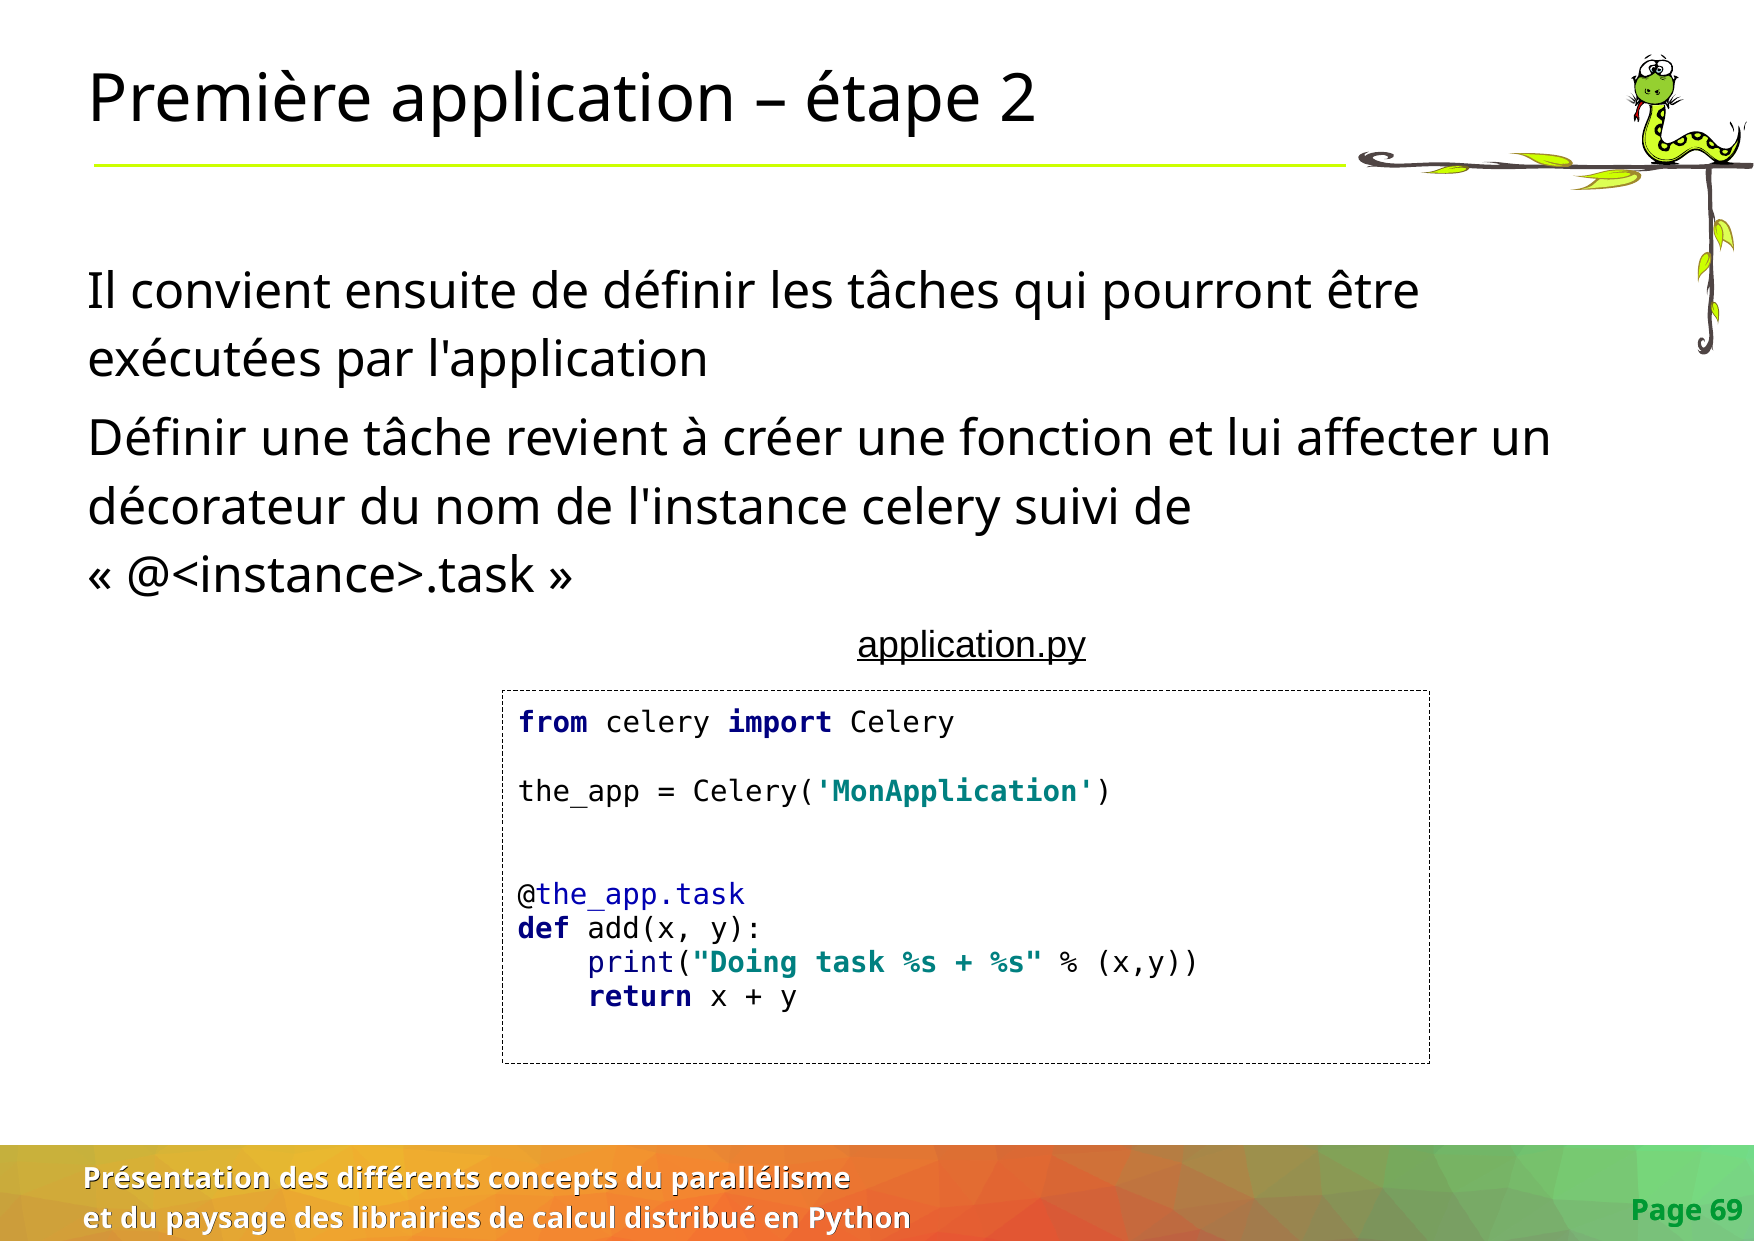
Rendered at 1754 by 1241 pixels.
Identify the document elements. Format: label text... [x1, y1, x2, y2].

picture [0, 1145, 1754, 1241]
title Première application – étape 2 [87, 31, 1667, 160]
list Définir une tâche revient à créer une fonction et lui affecter un décorateur du nom de l'instance celery suivi de « @<instance>.task » [87, 402, 1667, 573]
text_box application.py [842, 608, 1146, 722]
list Il convient ensuite de définir les tâches qui pourront être exécutées par l'application [87, 254, 1667, 402]
text_box from celery import Celery the_app = Celery('MonApplication') @the_app.task def add(x, y): print("Doing task %s + %s" % (x,y)) return x + y [502, 690, 1430, 1064]
